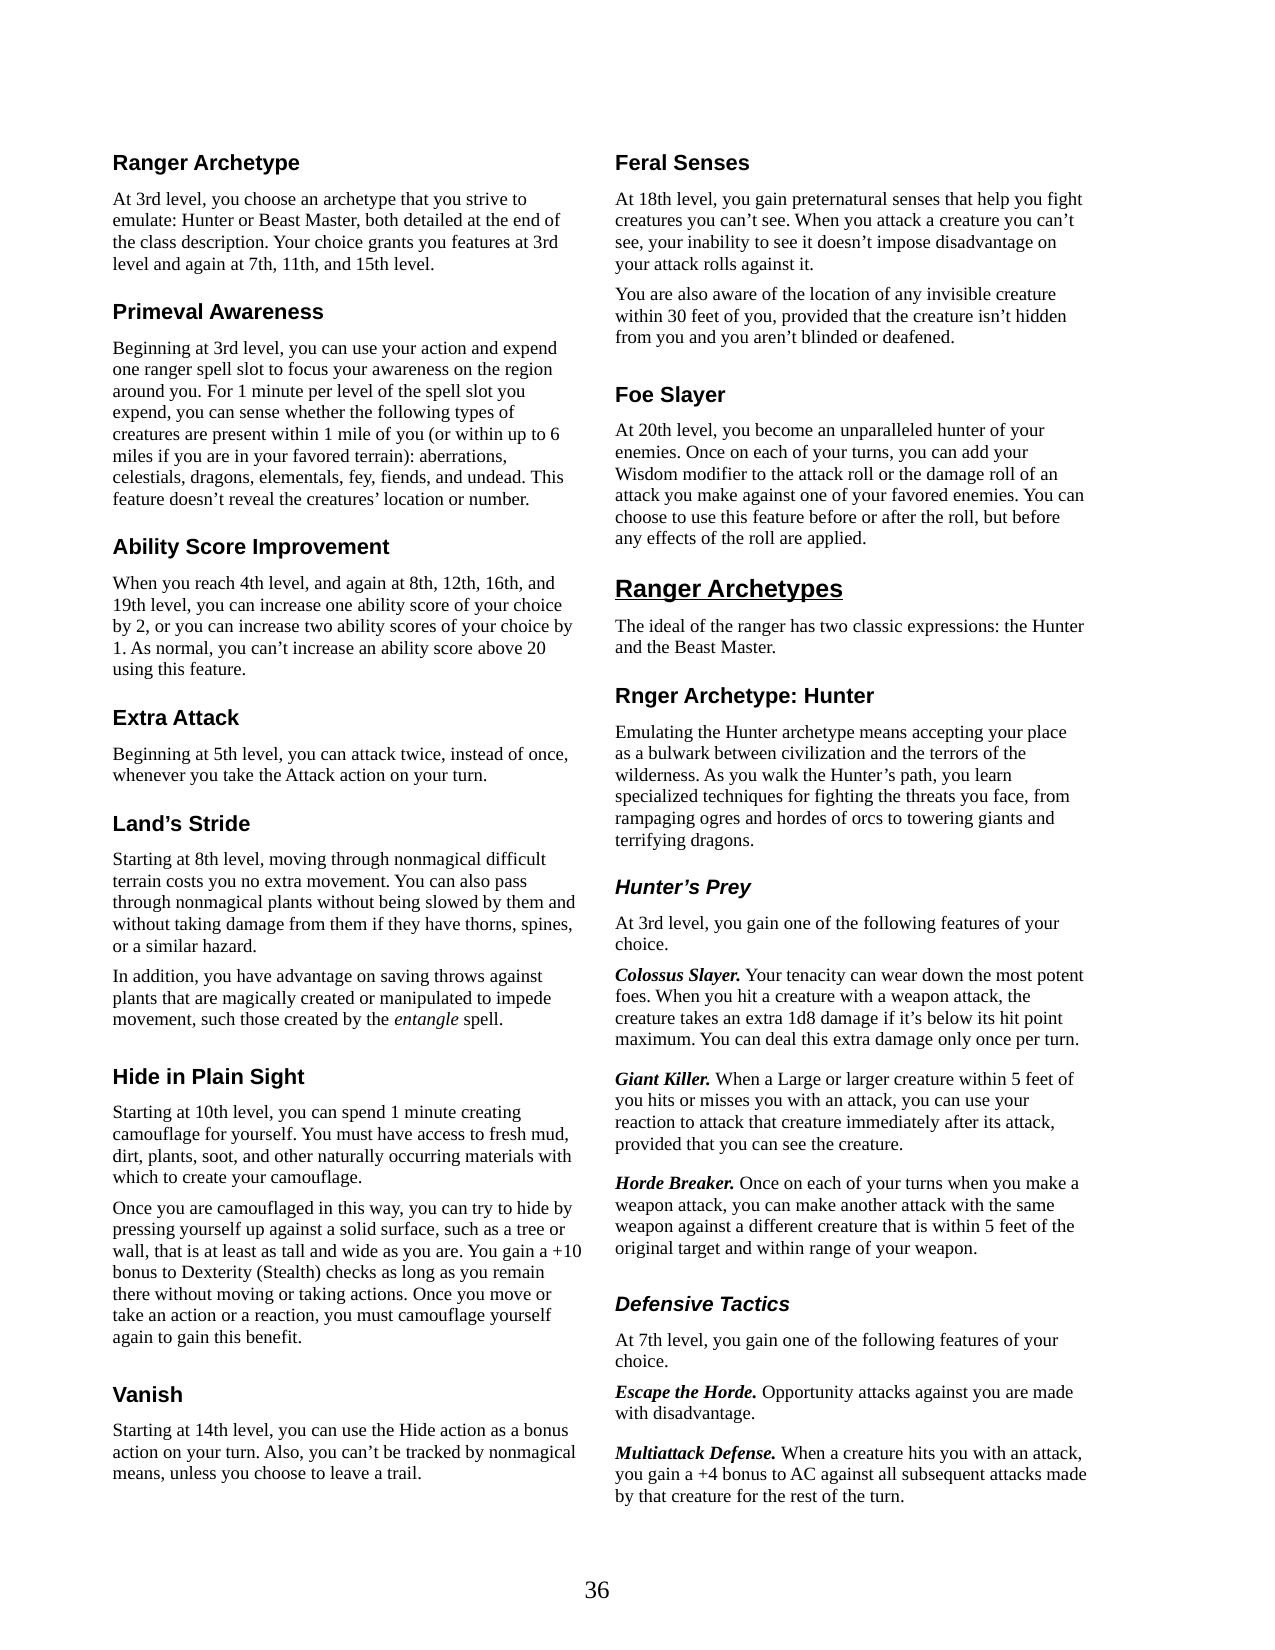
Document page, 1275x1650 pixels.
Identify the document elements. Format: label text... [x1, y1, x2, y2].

subtitle Land’s Stride [112, 811, 585, 836]
text Starting at 14th level, you can use the Hide action as a bonus action on your turn. Also, you can’t be tracked by nonmagical means, unless you choose to leave a trail. [112, 1419, 585, 1484]
text At 3rd level, you gain one of the following features of your choice. [615, 912, 1087, 955]
subtitle Primeval Awareness [112, 299, 585, 324]
subtitle Ranger Archetype [112, 150, 585, 175]
subtitle Vanish [112, 1381, 585, 1407]
text Beginning at 5th level, you can attack twice, instead of once, whenever you take the Attack action on your turn. [112, 742, 585, 786]
text Multiattack Defense. When a creature hits you with an attack, you gain a +4 bonus to AC against all subsequent attacks made by that creature for the rest of the turn. [615, 1442, 1087, 1506]
text Horde Breaker. Once on each of your turns when you make a weapon attack, you can make another attack with the same weapon against a different creature that is within 5 feet of the original target and within range of your weapon. [615, 1172, 1087, 1258]
subtitle Ranger Archetypes [615, 574, 1087, 602]
text Escape the Horde. Opportunity attacks against you are made with disadvantage. [615, 1381, 1087, 1424]
text At 18th level, you gain preternatural senses that help you fight creatures you can’t see. When you attack a creature you can’t see, your inability to see it doesn’t impose disadvantage on your attack rolls against it. [615, 188, 1087, 274]
subtitle Hunter’s Prey [615, 875, 1087, 899]
text At 3rd level, you choose an archetype that you strive to emulate: Hunter or Beast Master, both detailed at the end of the class description. Your choice grants you features at 3rd level and again at 7th, 11th, and 15th level. [112, 188, 585, 274]
subtitle Ability Score Improvement [112, 534, 585, 559]
text Starting at 10th level, you can spend 1 minute creating camouflage for yourself. You must have access to fresh mud, dirt, plants, soot, and other naturally occurring materials with which to create your camouflage. [112, 1101, 585, 1188]
text Giant Killer. When a Large or larger creature within 5 feet of you hits or misses you with an attack, you can use your reaction to attack that creature immediately after its attack, provided that you can see the creature. [615, 1068, 1087, 1154]
text In addition, you have advantage on saving throws against plants that are magically created or manipulated to impede movement, such those created by the entangle spell. [112, 965, 585, 1030]
text At 20th level, you become an unparalleled hunter of your enemies. Once on each of your turns, you can add your Wisdom modifier to the attack roll or the damage roll of an attack you make against one of your favored enemies. You can choose to use this feature before or after the roll, but before any effects of the roll are applied. [615, 419, 1087, 549]
text Colossus Slayer. Your tenacity can wear down the most potent foes. When you hit a creature with a weapon attack, the creature takes an extra 1d8 damage if it’s below its hit point maximum. You can deal this extra damage only once per turn. [615, 964, 1087, 1050]
subtitle Foe Slayer [615, 382, 1087, 407]
subtitle Feral Senses [615, 150, 1087, 175]
subtitle Extra Attack [112, 705, 585, 730]
text When you reach 4th level, and again at 8th, 12th, 16th, and 19th level, you can increase one ability score of your choice by 2, or you can increase two ability scores of your choice by 1. As normal, you can’t increase an ability score above 20 using this feature. [112, 572, 585, 680]
text Once you are camouflaged in this way, you can try to hide by pressing yourself up against a solid surface, such as a tree or wall, that is at least as tall and wide as you are. You gain a +10 bonus to Dexterity (Stealth) checks as long as you remain there without moving or taking actions. Once you move or take an action or a reaction, you must camouflage yourself again to gain this benefit. [112, 1197, 585, 1347]
text Starting at 8th level, moving through nonmagical difficult terrain costs you no extra movement. You can also pass through nonmagical plants without being slowed by them and without taking damage from them if they have thorns, spines, or a similar hazard. [112, 848, 585, 956]
text Emulating the Hunter archetype means accepting your place as a bulwark between civilization and the terrors of the wilderness. As you walk the Hunter’s path, you learn specialized techniques for fighting the threats you face, from rampaging ogres and hordes of orcs to towering giants and terrifying dragons. [615, 721, 1087, 850]
text At 7th level, you gain one of the following features of your choice. [615, 1329, 1087, 1372]
subtitle Rnger Archetype: Hunter [615, 683, 1087, 708]
text You are also aware of the location of any invisible creature within 30 feet of you, provided that the creature isn’t hidden from you and you aren’t blinded or deafened. [615, 283, 1087, 348]
subtitle Defensive Tactics [615, 1292, 1087, 1316]
text Beginning at 3rd level, you can use your action and expend one ranger spell slot to focus your awareness on the region around you. For 1 minute per level of the spell slot you expend, you can sense whether the following types of creatures are present within 1 mile of you (or within up to 6 miles if you are in your favored terrain): aberrations, celestials, dragons, elementals, fey, fiends, and undead. This feature doesn’t reveal the creatures’ location or number. [112, 337, 585, 509]
text The ideal of the ranger has two classic expressions: the Hunter and the Beast Master. [615, 615, 1087, 658]
subtitle Hide in Plain Sight [112, 1064, 585, 1089]
